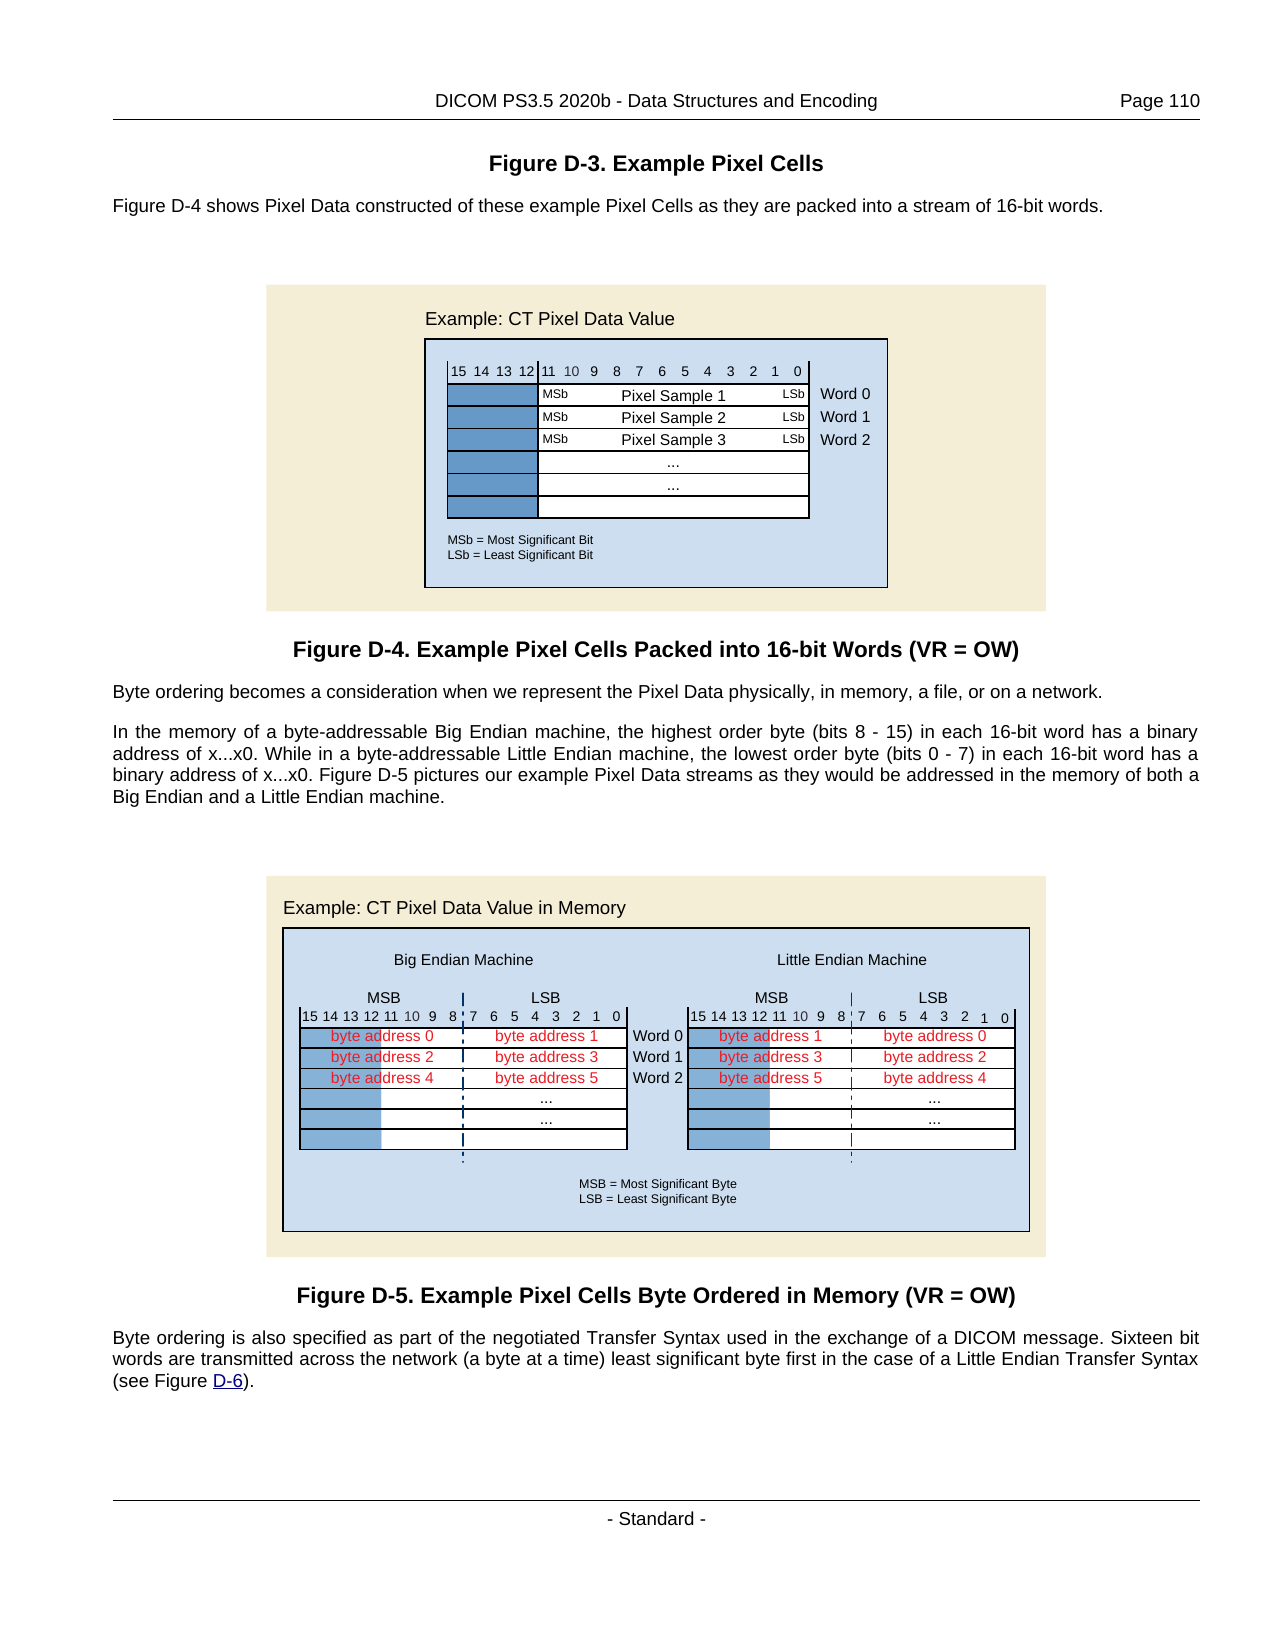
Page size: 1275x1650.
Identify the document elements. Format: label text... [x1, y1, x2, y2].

text Figure D-5. Example Pixel Cells Byte Ordered in Memory (VR = OW) [112, 1282, 1200, 1308]
text Figure D-3. Example Pixel Cells [112, 150, 1200, 176]
text Byte ordering becomes a consideration when we represent the Pixel Data physically, in memory, a file, or on a network. [112, 681, 1200, 702]
text Byte ordering is also specified as part of the negotiated Transfer Syntax used in the exchange of a DICOM message. Sixteen bit words are transmitted across the network (a byte at a time) least significant byte first in the case of a Little Endian Transfer Syntax (see Figure D-6). [112, 1326, 1200, 1391]
text Figure D-4. Example Pixel Cells Packed into 16-bit Words (VR = OW) [112, 636, 1200, 662]
text In the memory of a byte-addressable Big Endian machine, the highest order byte (bits 8 - 15) in each 16-bit word has a binary address of x...x0. While in a byte-addressable Little Endian machine, the lowest order byte (bits 0 - 7) in each 16-bit word has a binary address of x...x0. Figure D-5 pictures our example Pixel Data streams as they would be addressed in the memory of both a Big Endian and a Little Endian machine. [112, 721, 1200, 807]
text Figure D-4 shows Pixel Data constructed of these example Pixel Cells as they are packed into a stream of 16-bit words. [112, 194, 1200, 216]
